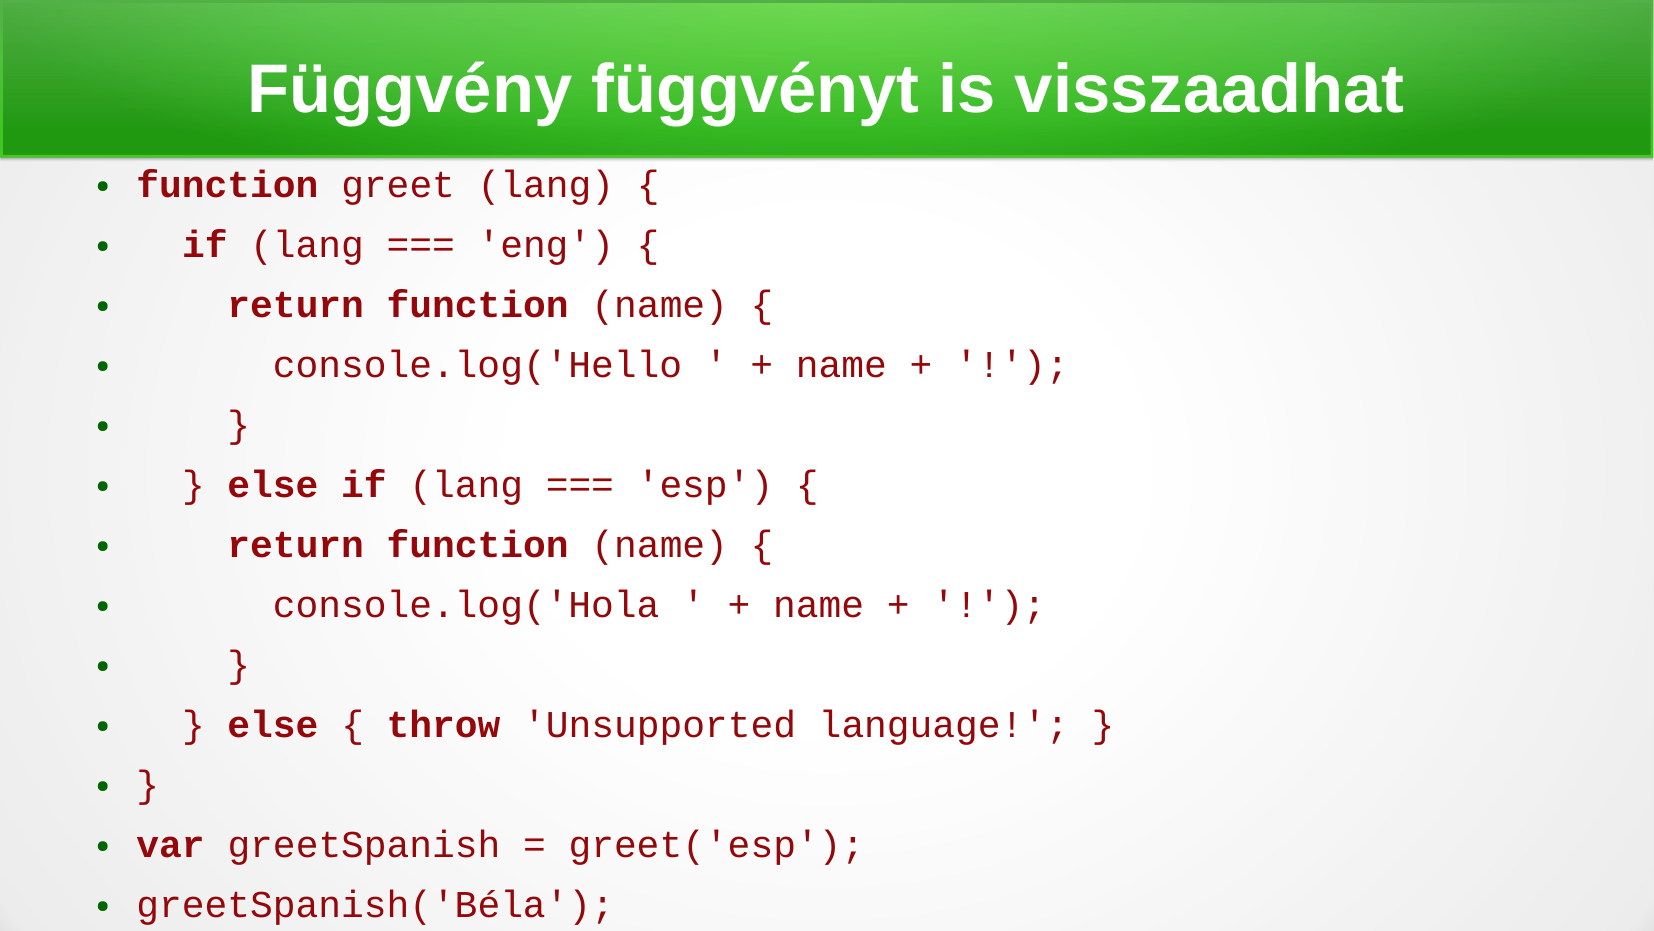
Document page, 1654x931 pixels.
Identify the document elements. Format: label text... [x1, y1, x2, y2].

title Függvény függvényt is visszaadhat [82, 35, 1571, 142]
list function greet (lang) { if (lang === 'eng') { return function (name) { console.log('Hello ' + name + '!'); } } else if (lang === 'esp') { return function (name) { console.log('Hola ' + name + '!'); } } else { throw 'Unsupported language!'; } } var greetSpanish = greet('esp'); greetSpanish('Béla'); [82, 165, 1571, 931]
